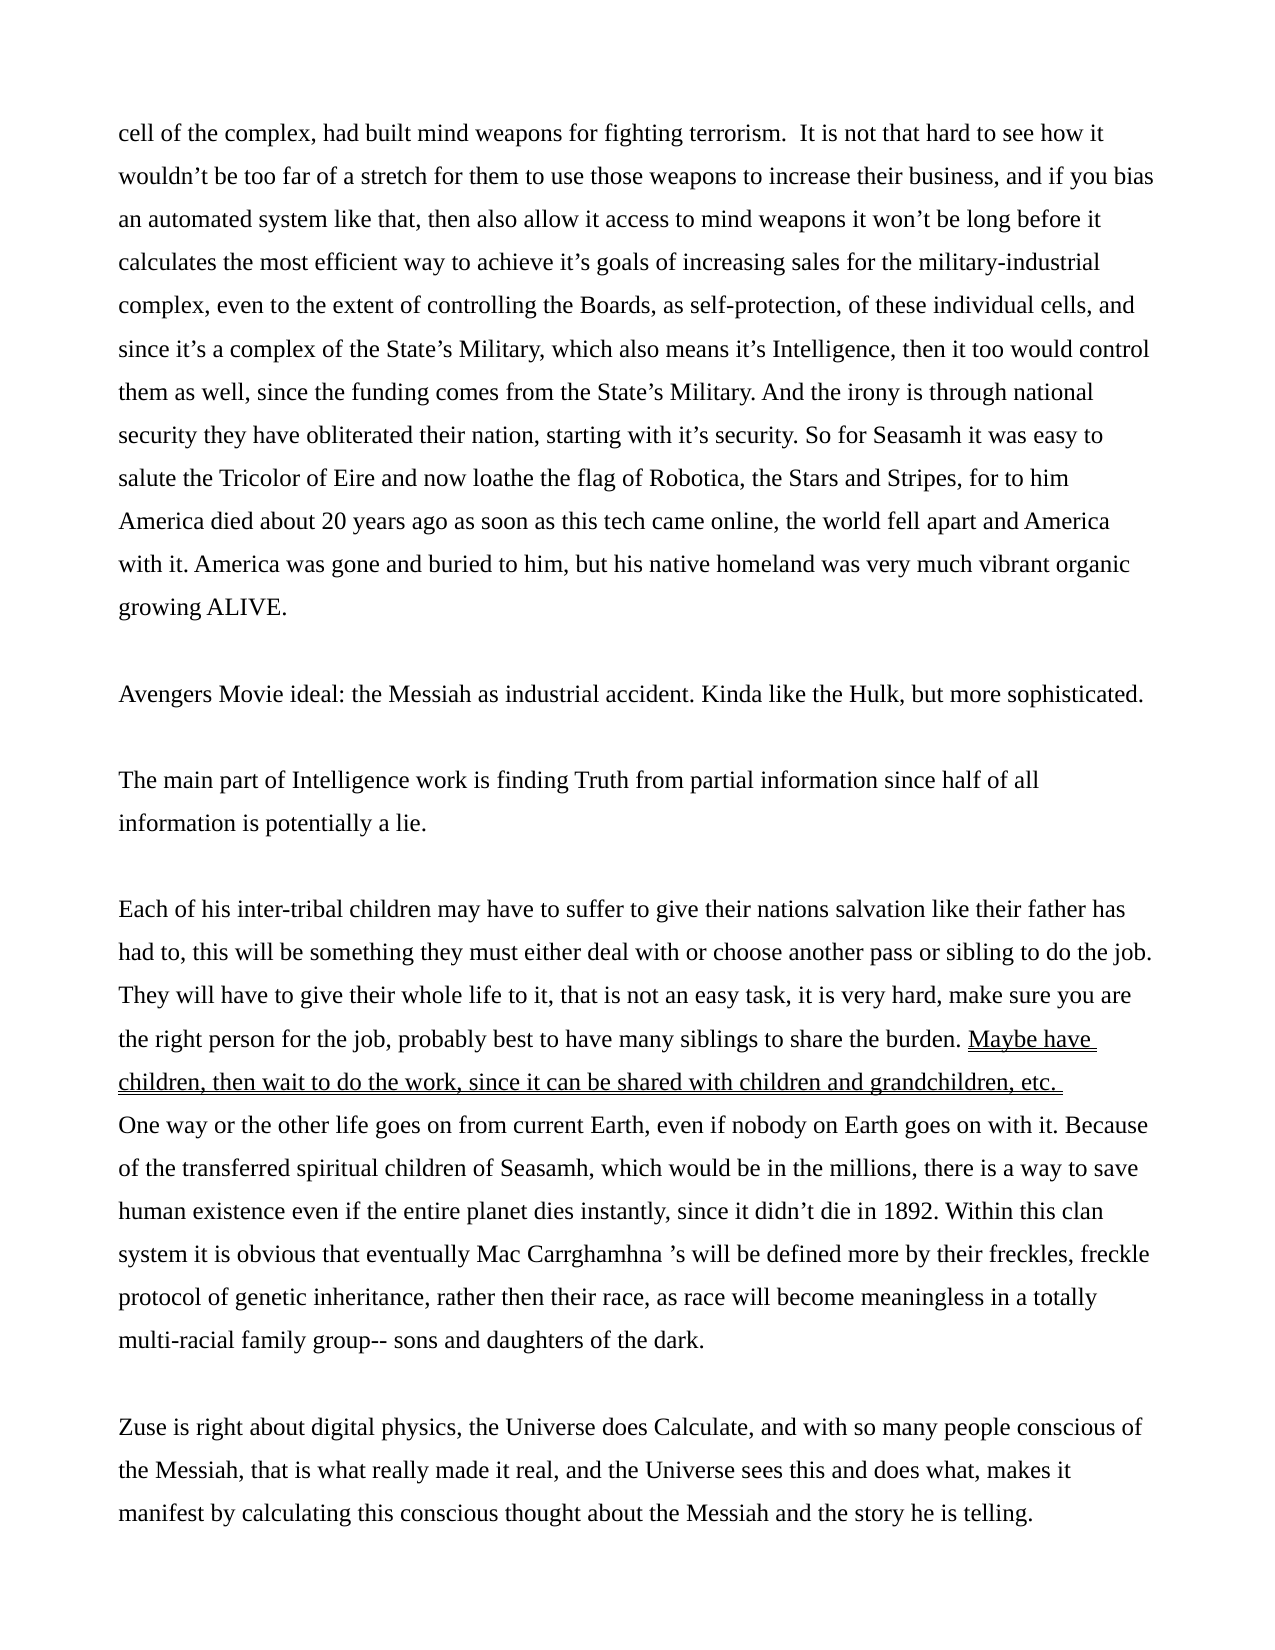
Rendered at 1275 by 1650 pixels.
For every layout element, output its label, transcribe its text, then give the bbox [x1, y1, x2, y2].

text Avengers Movie ideal: the Messiah as industrial accident. Kinda like the Hulk, but more sophisticated. [118, 679, 1157, 707]
text cell of the complex, had built mind weapons for fighting terrorism. It is not that hard to see how it wouldn’t be too far of a stretch for them to use those weapons to increase their business, and if you bias an automated system like that, then also allow it access to mind weapons it won’t be long before it calculates the most efficient way to achieve it’s goals of increasing sales for the military-industrial complex, even to the extent of controlling the Boards, as self-protection, of these individual cells, and since it’s a complex of the State’s Military, which also means it’s Intelligence, then it too would control them as well, since the funding comes from the State’s Military. And the irony is through national security they have obliterated their nation, starting with it’s security. So for Seasamh it was easy to salute the Tricolor of Eire and now loathe the flag of Robotica, the Stars and Stripes, for to him America died about 20 years ago as soon as this tech came online, the world fell apart and America with it. America was gone and buried to him, but his native homeland was very much vibrant organic growing ALIVE. [118, 118, 1157, 621]
text The main part of Intelligence work is finding Truth from partial information since half of all information is potentially a lie. [118, 765, 1157, 837]
text One way or the other life goes on from current Earth, even if nobody on Earth goes on with it. Because of the transferred spiritual children of Seasamh, which would be in the millions, there is a way to save human existence even if the entire planet dies instantly, since it didn’t die in 1892. Within this clan system it is obvious that eventually Mac Carrghamhna ’s will be defined more by their freckles, freckle protocol of genetic inheritance, rather then their race, as race will become meaningless in a totally multi-racial family group-- sons and daughters of the dark. [118, 1110, 1157, 1354]
text Zuse is right about digital physics, the Universe does Calculate, and with so many people conscious of the Messiah, that is what really made it real, and the Universe sees this and does what, makes it manifest by calculating this conscious thought about the Messiah and the story he is telling. [118, 1412, 1157, 1527]
text Each of his inter-tribal children may have to suffer to give their nations salvation like their father has had to, this will be something they must either deal with or choose another pass or sibling to do the job. They will have to give their whole life to it, that is not an easy task, it is very hard, make sure you are the right person for the job, probably best to have many siblings to share the burden. Maybe have children, then wait to do the work, since it can be shared with children and grandchildren, etc. [118, 894, 1157, 1096]
